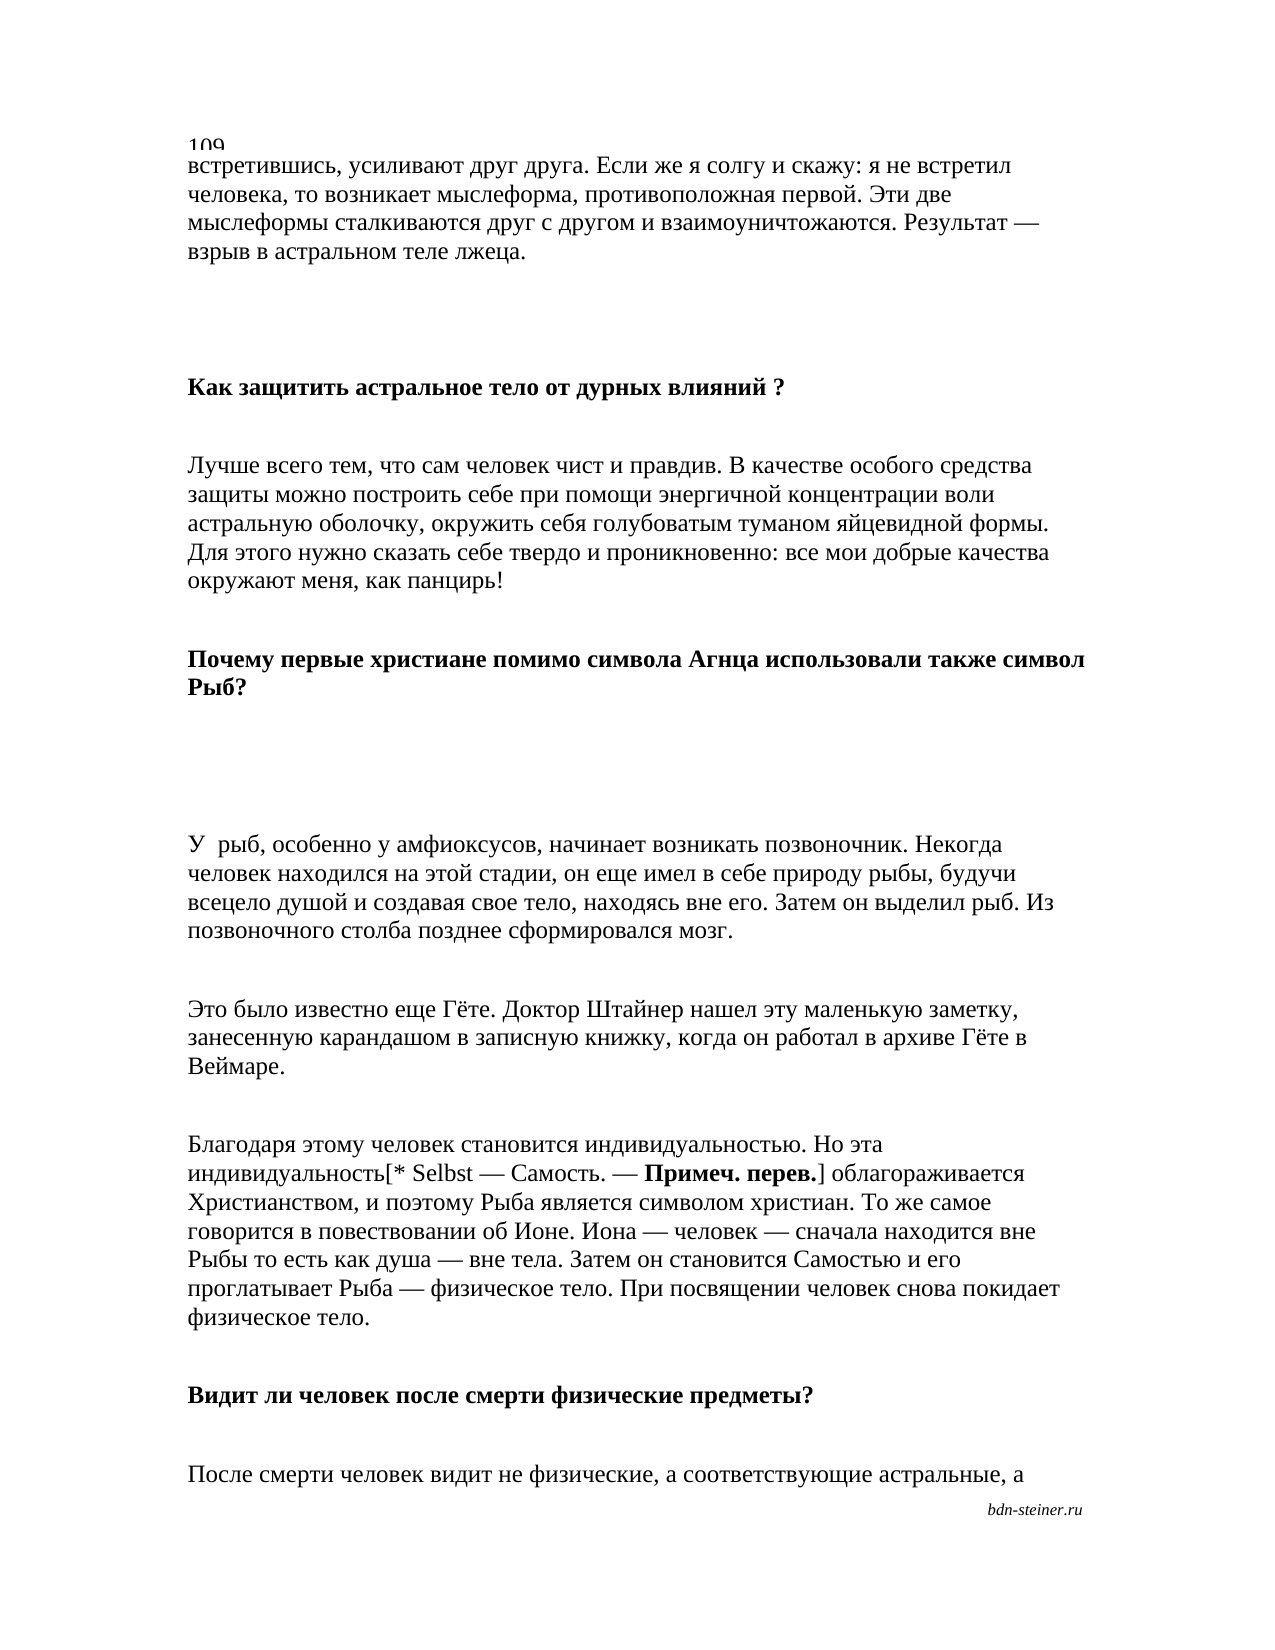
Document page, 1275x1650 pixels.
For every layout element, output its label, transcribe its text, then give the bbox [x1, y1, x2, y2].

text Почему первые христиане помимо символа Агнца использовали также символ Рыб? [187, 644, 1087, 701]
text Лучше всего тем, что сам человек чист и правдив. В качестве особого средства защиты можно построить себе при помощи энергичной концентрации воли астральную оболочку, окружить себя голубоватым туманом яйцевидной формы. Для этого нужно сказать себе твердо и проникновенно: все мои добрые качества окружают меня, как панцирь! [187, 450, 1087, 594]
text Это было известно еще Гёте. Доктор Штайнер нашел эту маленькую заметку, занесенную карандашом в записную книжку, когда он работал в архиве Гёте в Веймаре. [187, 994, 1087, 1080]
text После смерти человек видит не физические, а соответствующие астральные, а [187, 1459, 1087, 1487]
text Как защитить астральное тело от дурных влияний ? [187, 372, 1087, 401]
text У рыб, особенно у амфиоксусов, начинает возникать позвоночник. Некогда человек находился на этой стадии, он еще имел в себе природу рыбы, будучи всецело душой и создавая свое тело, находясь вне его. Затем он выделил рыб. Из позвоночного столба позднее сформировался мозг. [187, 829, 1087, 944]
text Видит ли человек после смерти физические предметы? [187, 1380, 1087, 1409]
text встретившись, усиливают друг друга. Если же я солгу и скажу: я не встретил человека, то возникает мыслеформа, противоположная первой. Эти две мыслеформы сталкиваются друг с другом и взаимоуничтожаются. Результат — взрыв в астральном теле лжеца. [187, 150, 1087, 265]
text Благодаря этому человек становится индивидуальностью. Но эта индивидуальность[* Selbst — Самость. — Примеч. перев.] облагораживается Христианством, и поэтому Рыба является символом христиан. То же самое говорится в повествовании об Ионе. Иона — человек — сначала находится вне Рыбы то есть как душа — вне тела. Затем он становится Самостью и его проглатывает Рыба — физическое тело. При посвящении человек снова покидает физическое тело. [187, 1129, 1087, 1331]
